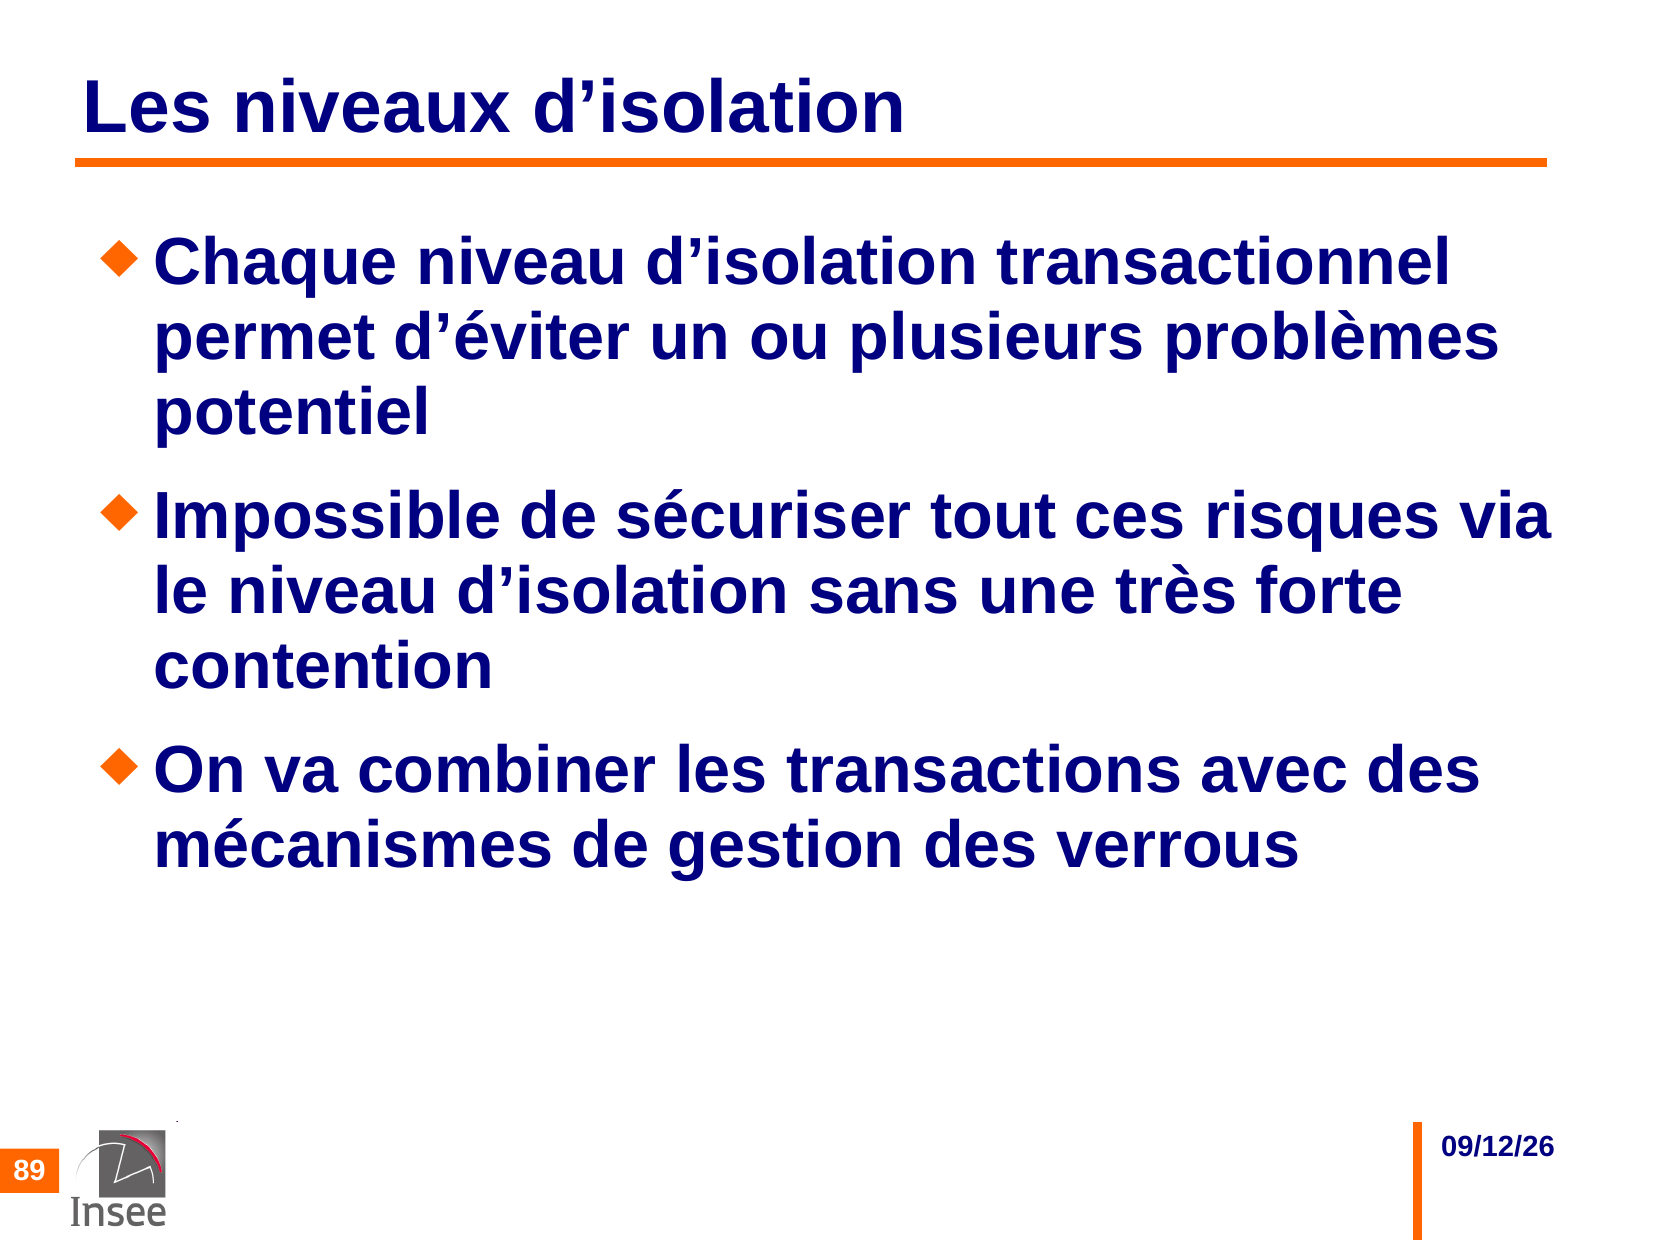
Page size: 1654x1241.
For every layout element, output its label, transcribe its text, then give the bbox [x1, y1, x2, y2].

title Les niveaux d’isolation [82, 49, 1619, 163]
picture [62, 1121, 178, 1241]
list Chaque niveau d’isolation transactionnel permet d’éviter un ou plusieurs problèmes potentiel Impossible de sécuriser tout ces risques via le niveau d’isolation sans une très forte contention On va combiner les transactions avec des mécanismes de gestion des verrous [82, 224, 1571, 1063]
